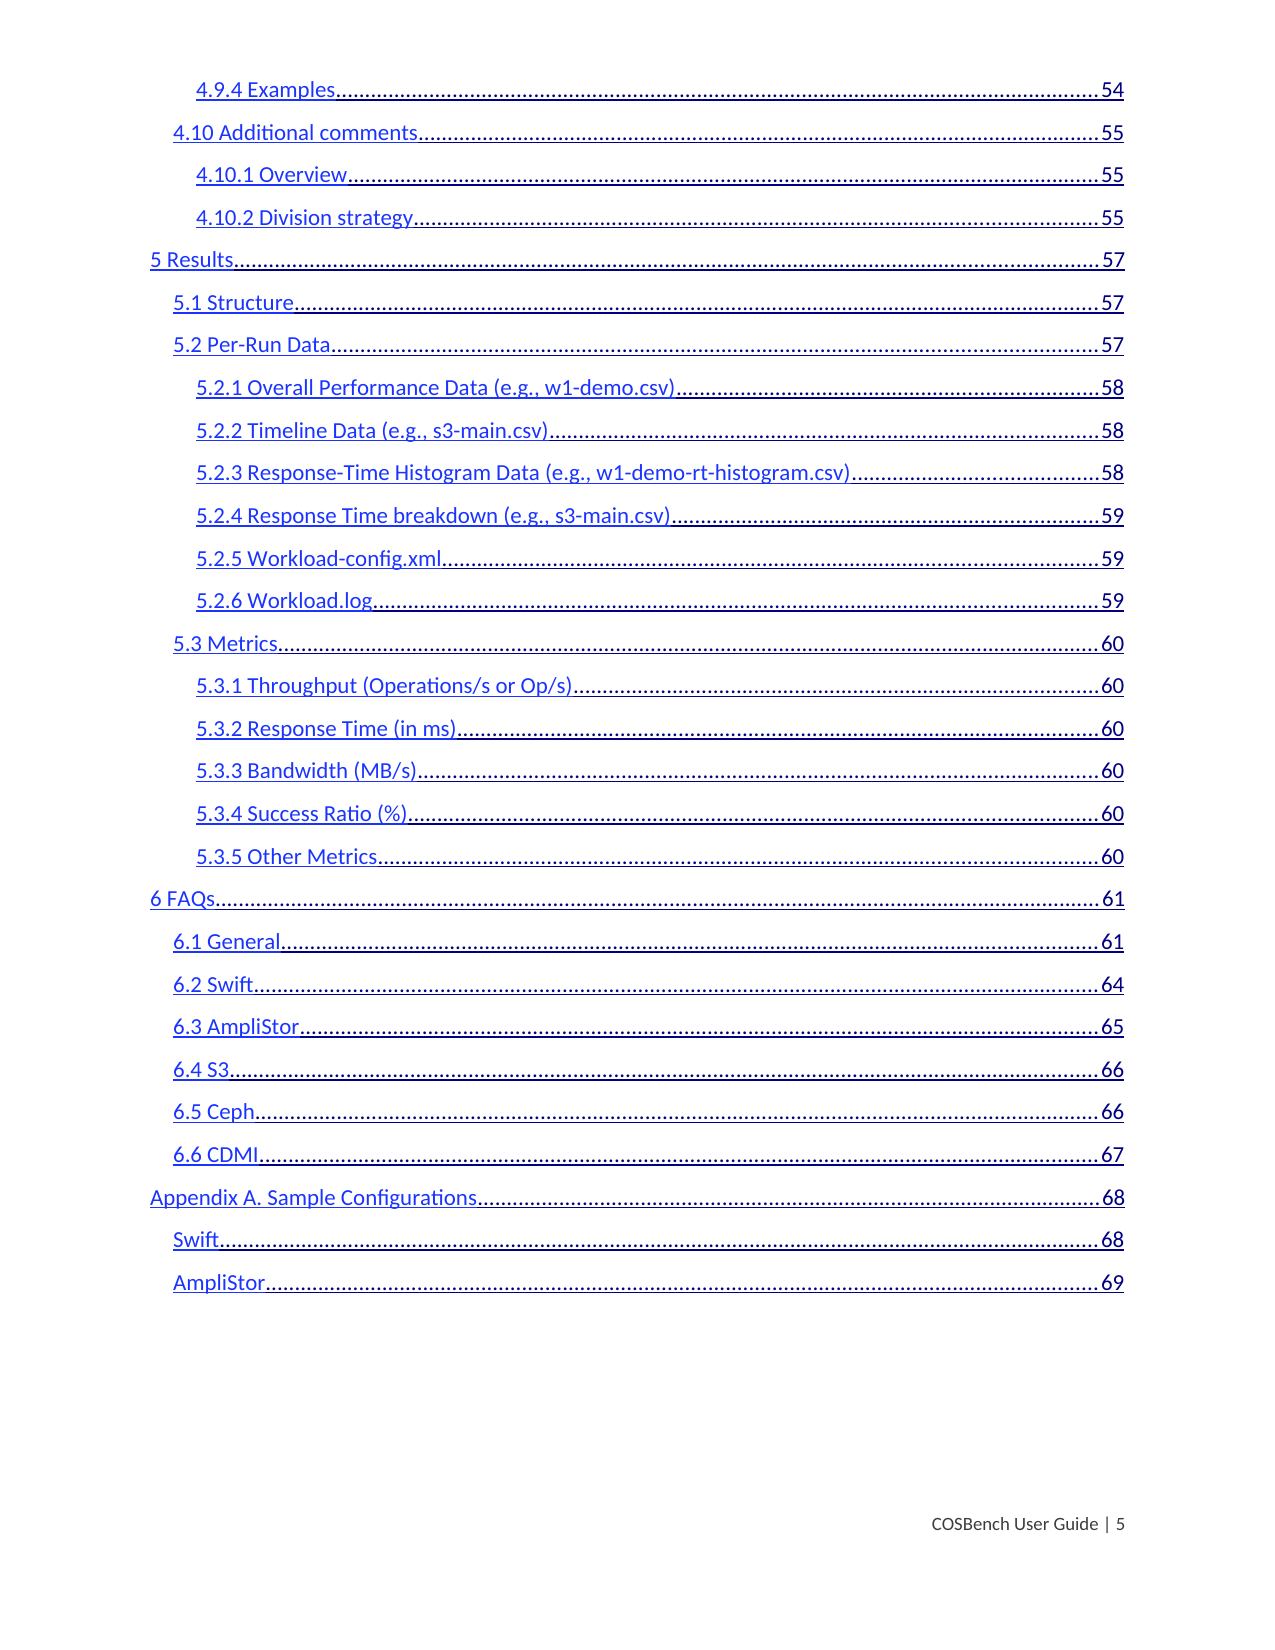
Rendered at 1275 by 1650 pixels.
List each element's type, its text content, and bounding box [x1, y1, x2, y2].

text 6.2 Swift 64 [173, 970, 1125, 998]
text 5.2.1 Overall Performance Data (e.g., w1-demo.csv) 58 [196, 373, 1125, 401]
text 6.1 General 61 [173, 927, 1125, 955]
text 5.2.5 Workload-config.xml 59 [196, 544, 1125, 572]
text 5.1 Structure 57 [173, 288, 1125, 316]
text 5.2.3 Response-Time Histogram Data (e.g., w1-demo-rt-histogram.csv) 58 [196, 458, 1125, 486]
text 5.2.2 Timeline Data (e.g., s3-main.csv) 58 [196, 416, 1125, 444]
text 5.3.4 Success Ratio (%) 60 [196, 799, 1125, 827]
text Appendix A. Sample Configurations 68 [150, 1183, 1125, 1207]
text 5.3.3 Bandwidth (MB/s) 60 [196, 757, 1125, 785]
text 6.6 CDMI 67 [173, 1140, 1125, 1168]
text 5.3.2 Response Time (in ms) 60 [196, 714, 1125, 742]
text 5.2 Per-Run Data 57 [173, 331, 1125, 359]
text 5.3.1 Throughput (Operations/s or Op/s) 60 [196, 671, 1125, 699]
text 6 FAQs 61 [150, 884, 1125, 909]
text Swift 68 [173, 1225, 1125, 1253]
text 6.3 AmpliStor 65 [173, 1012, 1125, 1040]
text 5.2.4 Response Time breakdown (e.g., s3-main.csv) 59 [196, 501, 1125, 529]
text 6.5 Ceph 66 [173, 1097, 1125, 1126]
text 5.3 Metrics 60 [173, 629, 1125, 657]
text 5.3.5 Other Metrics 60 [196, 842, 1125, 870]
text 5.2.6 Workload.log 59 [196, 586, 1125, 614]
text 4.10.2 Division strategy 55 [196, 203, 1125, 231]
text 4.10.1 Overview 55 [196, 160, 1125, 188]
text 6.4 S3 66 [173, 1055, 1125, 1083]
text 4.9.4 Examples 54 [196, 75, 1125, 103]
text AmpliStor 69 [173, 1268, 1125, 1296]
text 5 Results 57 [150, 245, 1125, 269]
text 4.10 Additional comments 55 [173, 118, 1125, 146]
